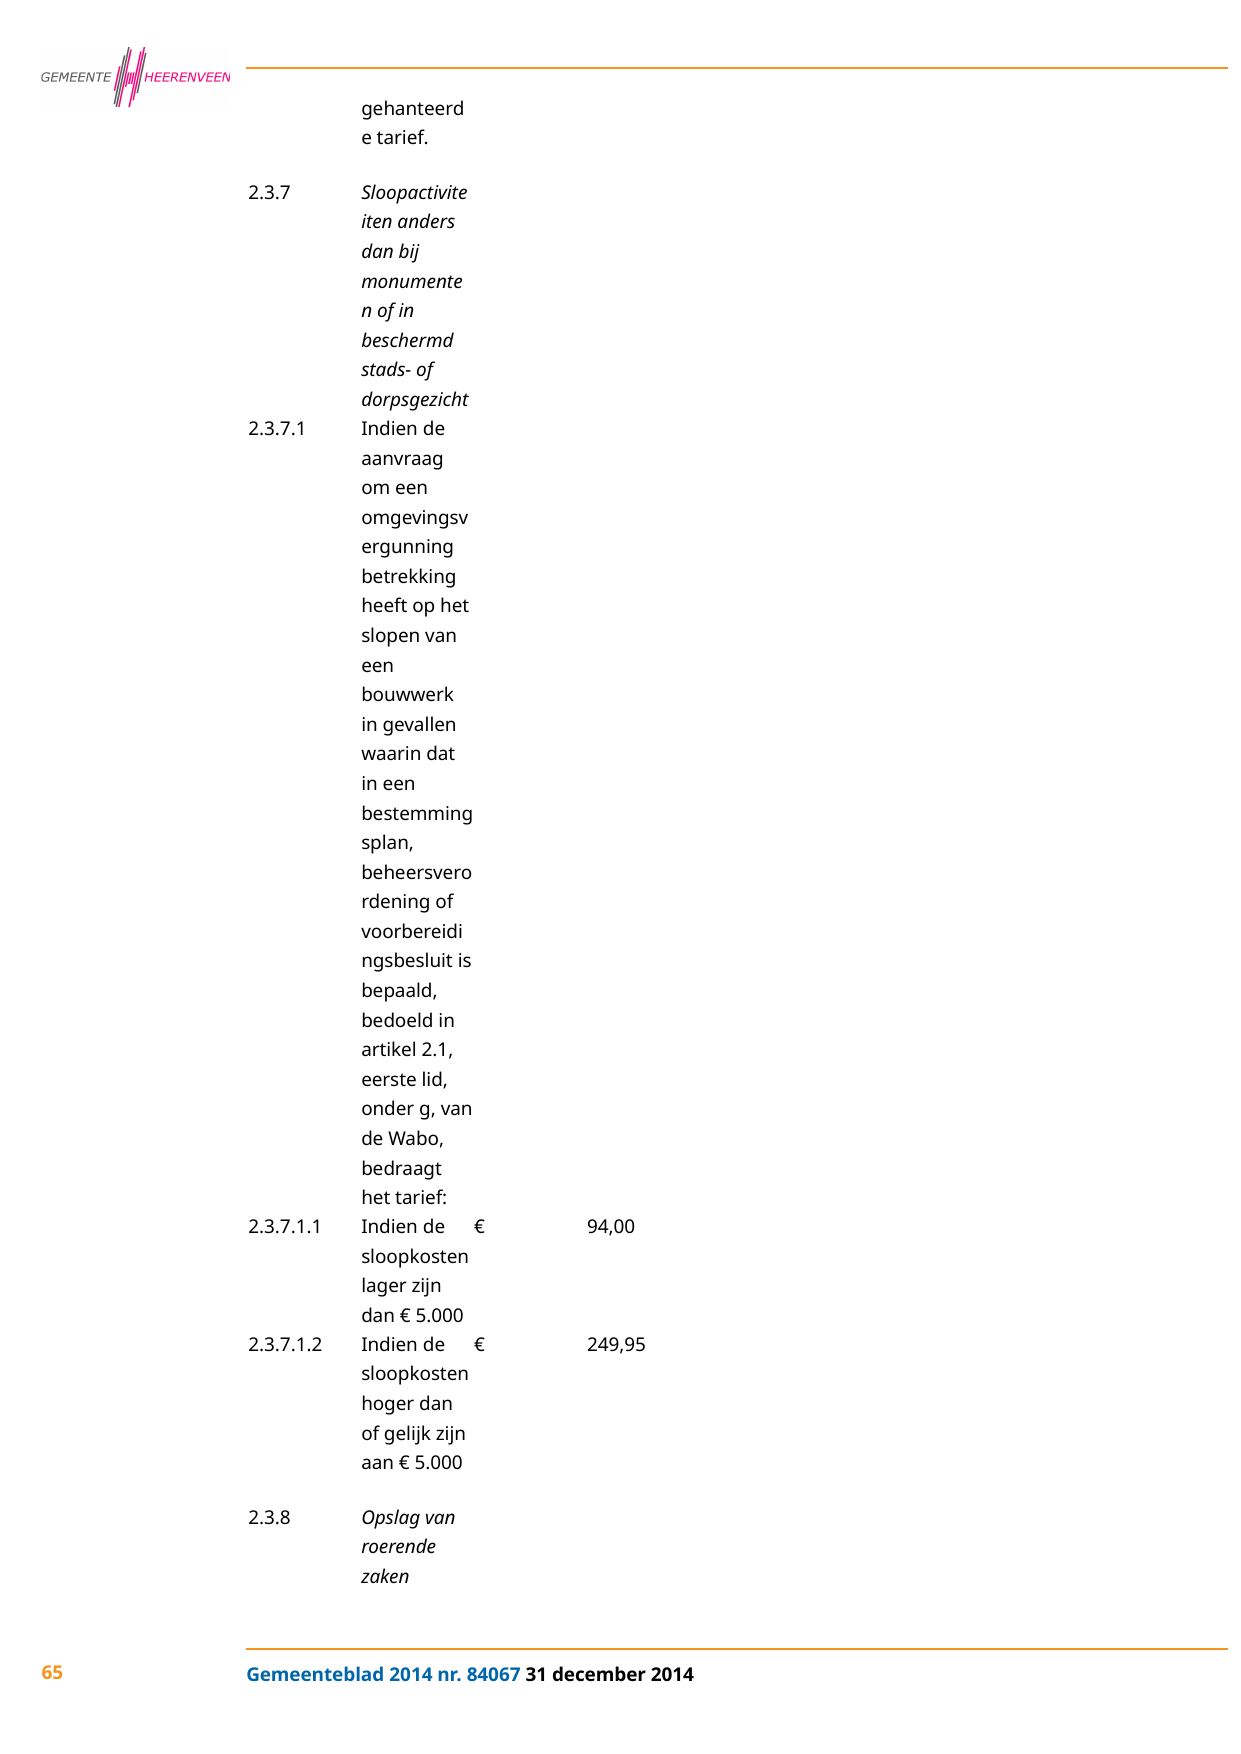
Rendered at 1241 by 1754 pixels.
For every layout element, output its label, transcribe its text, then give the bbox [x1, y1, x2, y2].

table_cell Indien de sloopkosten lager zijn dan € 5.000 [361, 1213, 474, 1331]
table_cell Indien de aanvraag om een omgevingsvergunning betrekking heeft op het slopen van een bouwwerk in gevallen waarin dat in een bestemmingsplan, beheersverordening of voorbereidingsbesluit is bepaald, bedoeld in artikel 2.1, eerste lid, onder g, van de Wabo, bedraagt het tarief: [361, 415, 474, 1213]
table_cell [248, 95, 361, 153]
table_cell [587, 1504, 700, 1592]
table_cell 2.3.8 [248, 1504, 361, 1592]
table_cell [474, 179, 587, 415]
table_cell [248, 1478, 361, 1504]
picture [41, 47, 231, 107]
table_cell [587, 179, 700, 415]
table_cell Opslag van roerende zaken [361, 1504, 474, 1592]
table_cell [474, 95, 587, 153]
table_cell [587, 1478, 700, 1504]
table_cell 2.3.7.1.2 [248, 1331, 361, 1478]
table_cell 94,00 [587, 1213, 700, 1331]
table_cell Sloopactiviteiten anders dan bij monumenten of in beschermd stads- of dorpsgezicht [361, 179, 474, 415]
table_cell [361, 153, 474, 179]
table_cell € [474, 1213, 587, 1331]
table_cell gehanteerde tarief. [361, 95, 474, 153]
table_cell 2.3.7.1.1 [248, 1213, 361, 1331]
table_cell [474, 153, 587, 179]
table_cell [587, 415, 700, 1213]
table_cell [474, 1478, 587, 1504]
table_cell [248, 153, 361, 179]
table_cell [587, 95, 700, 153]
table_cell [587, 153, 700, 179]
table_cell 2.3.7 [248, 179, 361, 415]
table_cell [474, 415, 587, 1213]
table_cell 249,95 [587, 1331, 700, 1478]
table_cell [361, 1478, 474, 1504]
table_cell € [474, 1331, 587, 1478]
table_cell 2.3.7.1 [248, 415, 361, 1213]
table_cell [474, 1504, 587, 1592]
table_cell Indien de sloopkosten hoger dan of gelijk zijn aan € 5.000 [361, 1331, 474, 1478]
